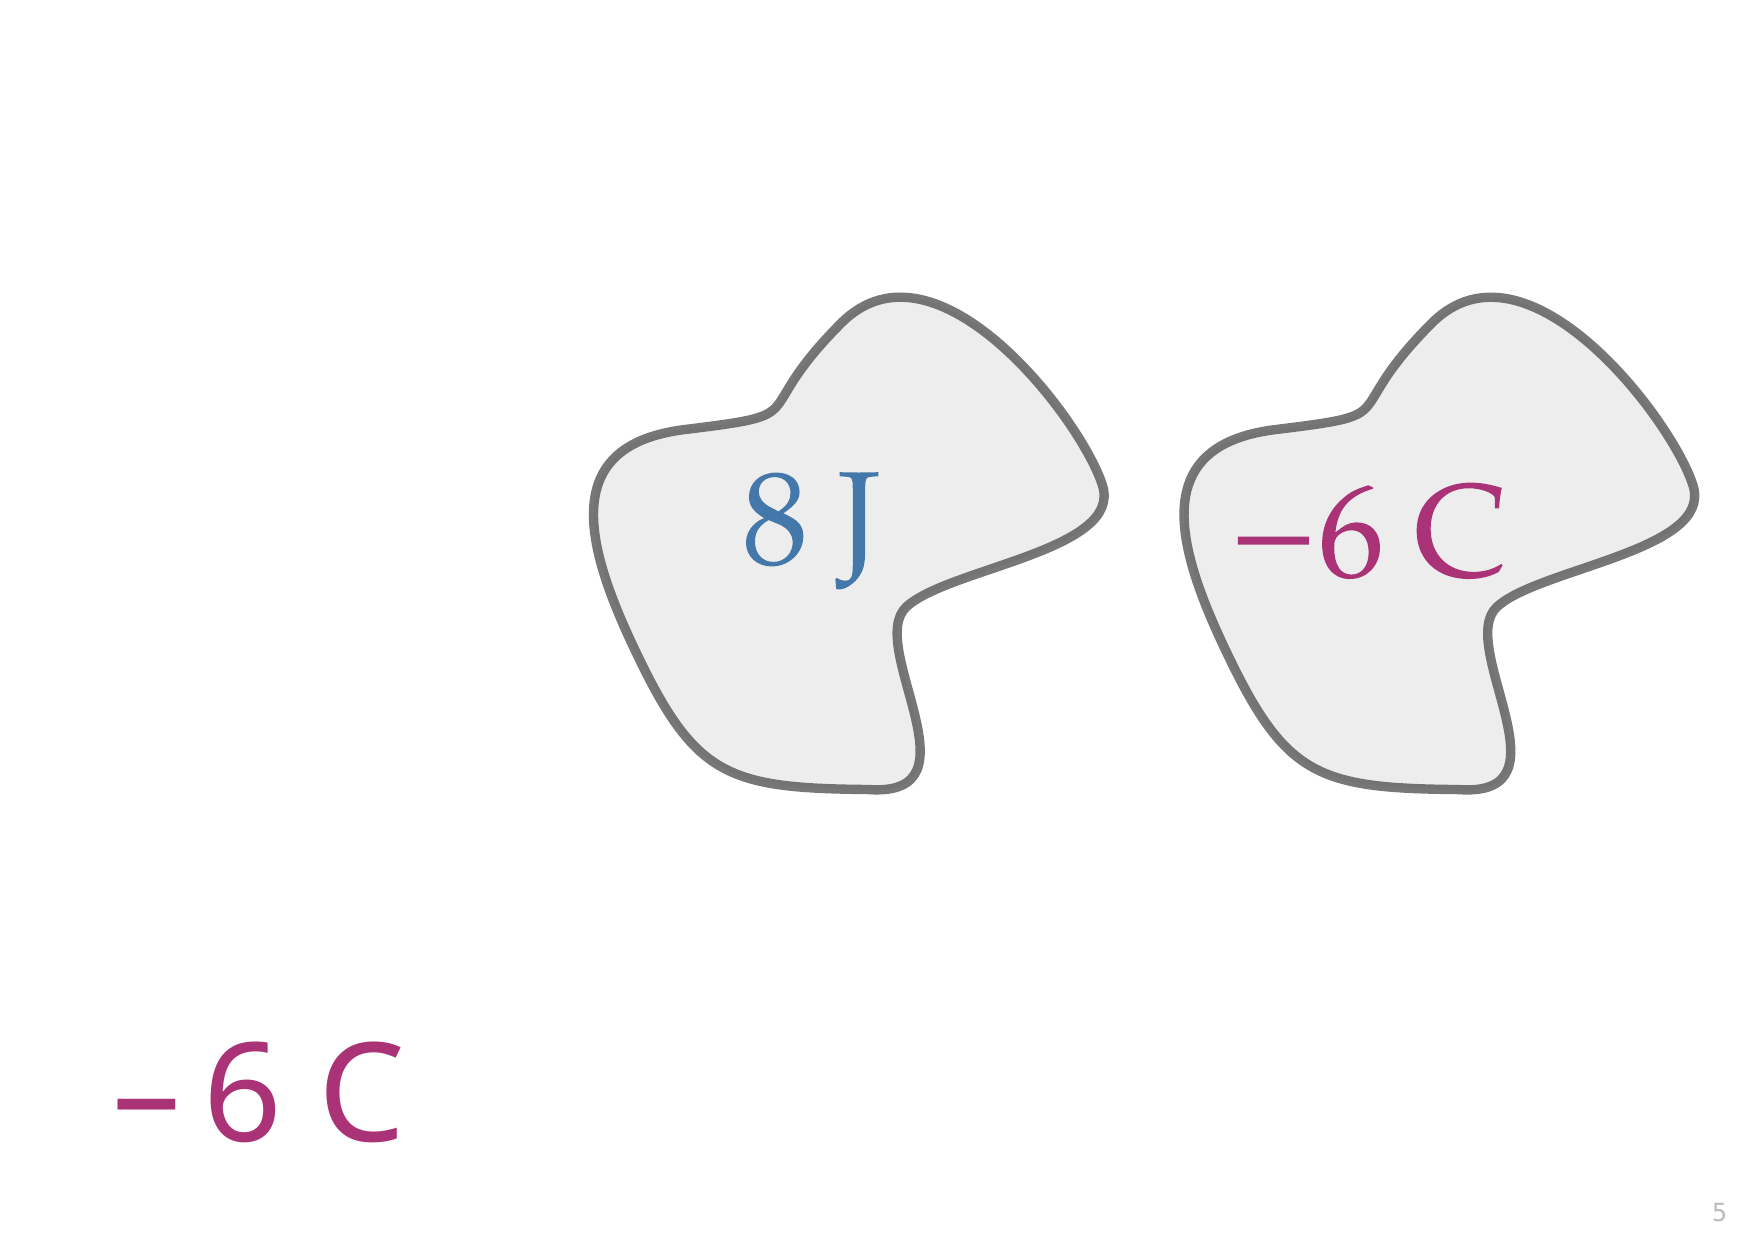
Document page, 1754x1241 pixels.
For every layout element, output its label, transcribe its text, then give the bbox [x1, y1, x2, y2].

text_box [593, 297, 1105, 790]
text_box [1184, 297, 1695, 790]
text_box – 6 C [97, 986, 414, 1139]
